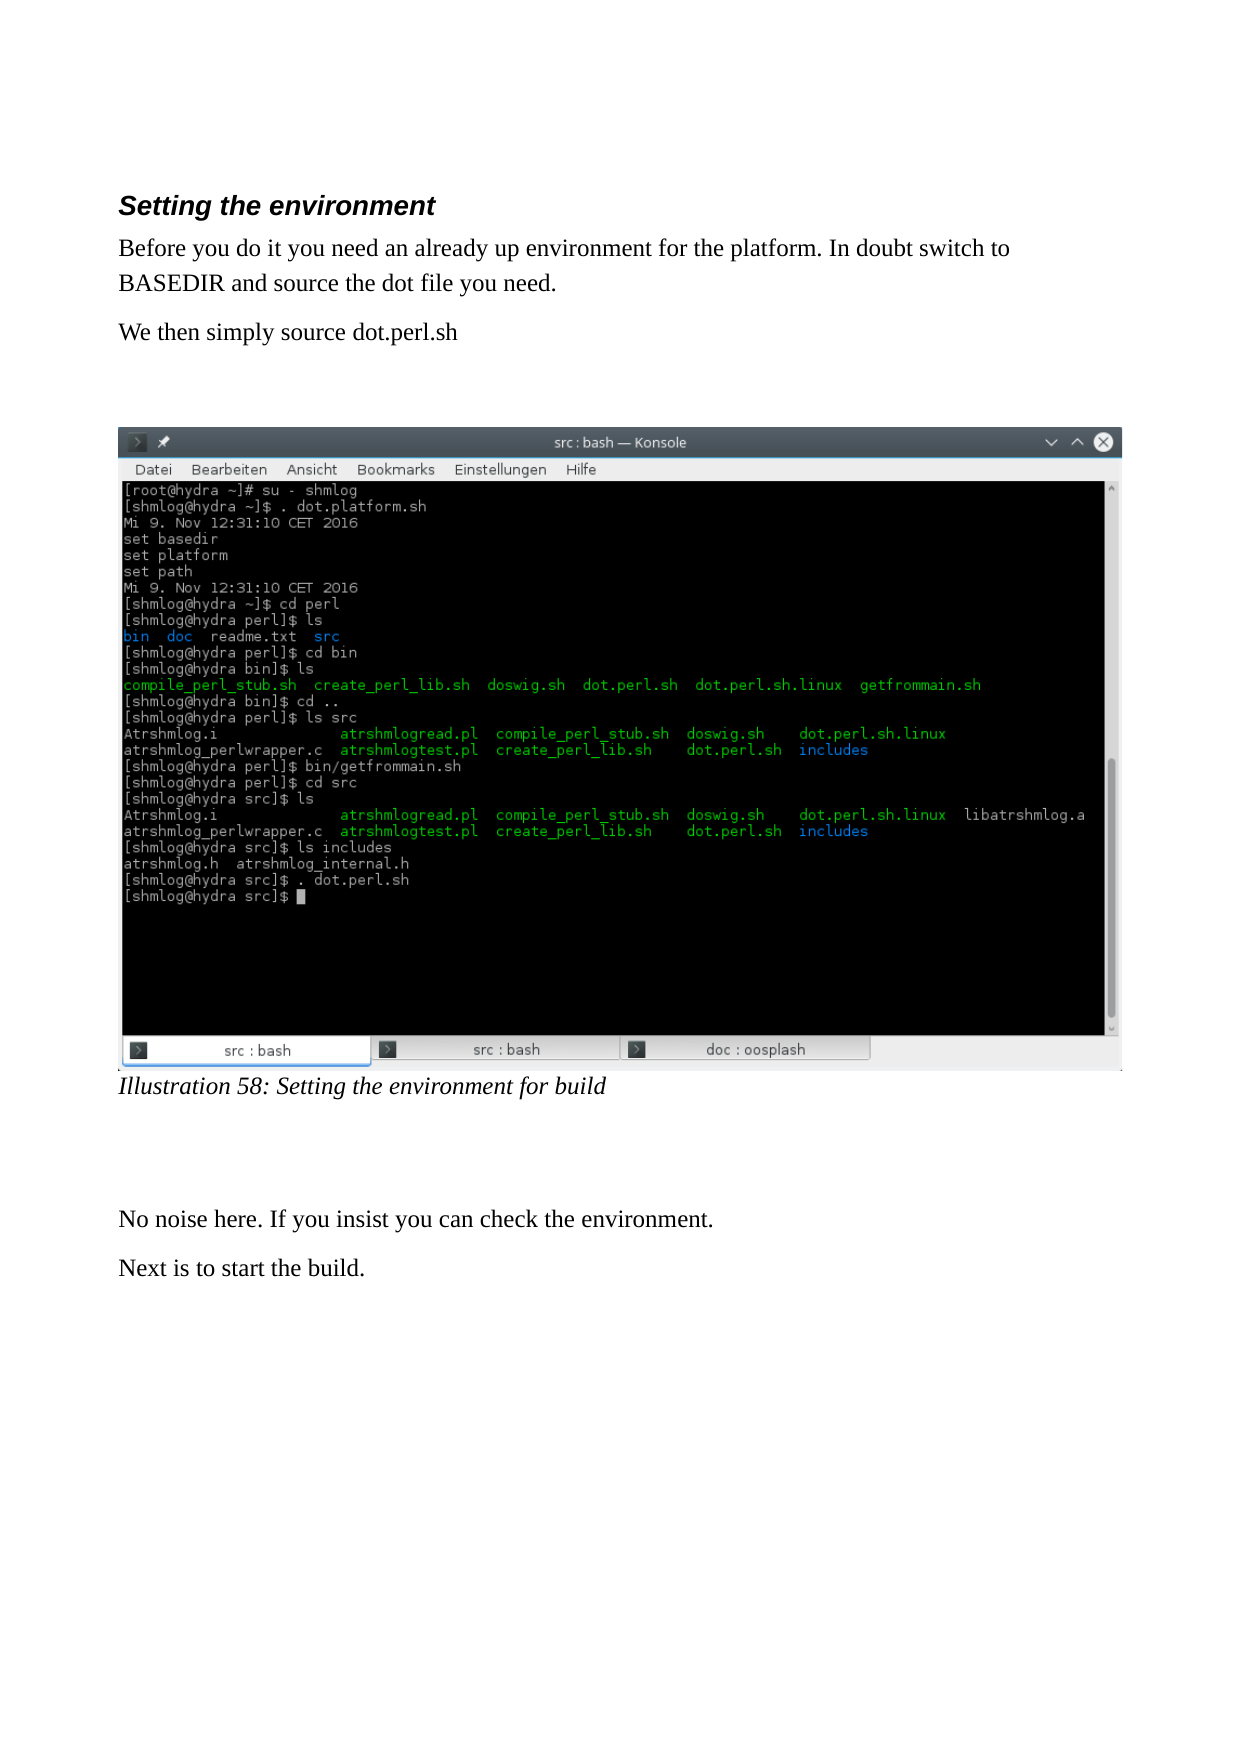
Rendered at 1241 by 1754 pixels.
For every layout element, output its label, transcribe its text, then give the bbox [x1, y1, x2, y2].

text No noise here. If you insist you can check the environment. [118, 1204, 1122, 1232]
subtitle Setting the environment [118, 189, 1122, 221]
text Next is to start the build. [118, 1253, 1122, 1281]
text We then simply source dot.perl.sh [118, 317, 1122, 346]
text Illustration 58: Setting the environment for build [118, 1071, 1122, 1100]
text Before you do it you need an already up environment for the platform. In doubt switch to BASEDIR and source the dot file you need. [118, 233, 1122, 296]
picture [118, 427, 1123, 1071]
